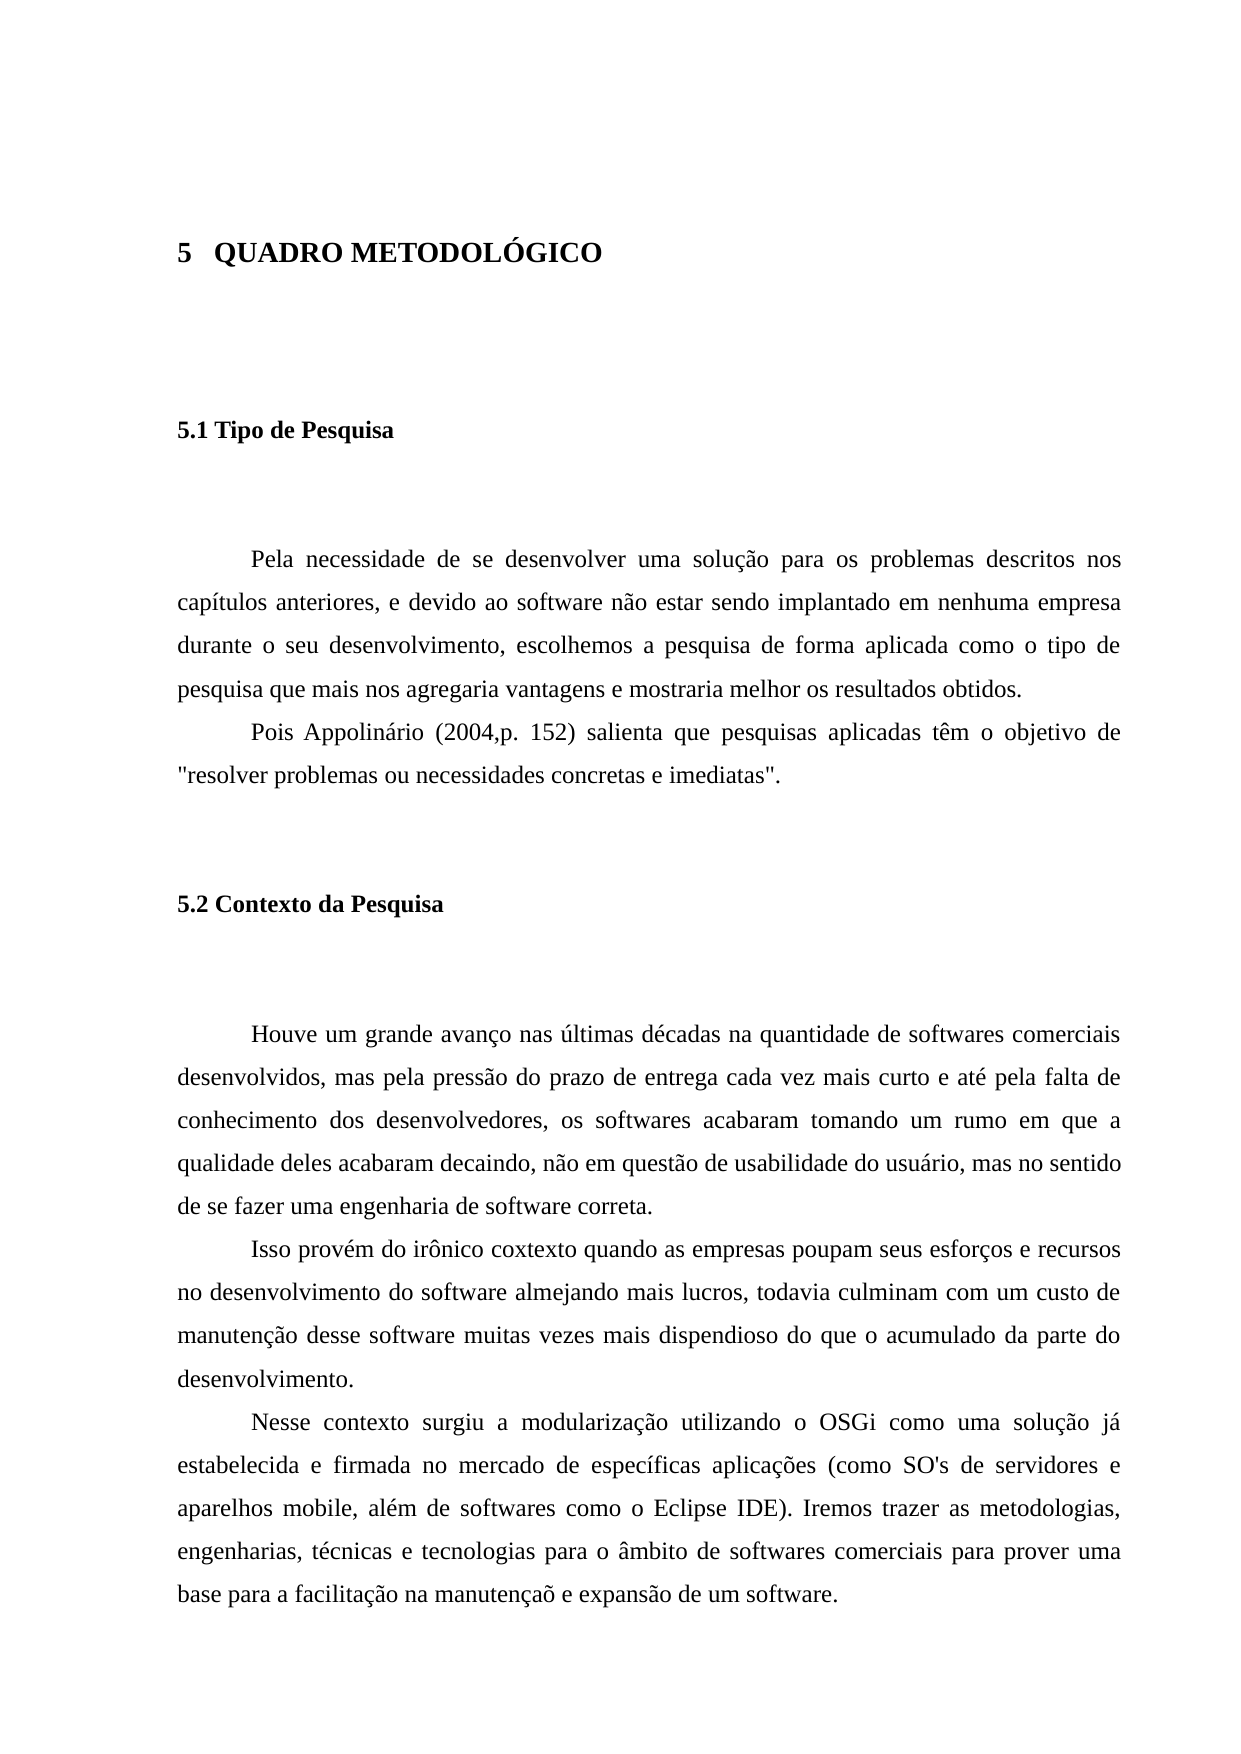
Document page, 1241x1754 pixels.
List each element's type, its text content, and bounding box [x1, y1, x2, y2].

text Isso provém do irônico coxtexto quando as empresas poupam seus esforços e recursos no desenvolvimento do software almejando mais lucros, todavia culminam com um custo de manutenção desse software muitas vezes mais dispendioso do que o acumulado da parte do desenvolvimento. [177, 1234, 1122, 1392]
subtitle 5.1 Tipo de Pesquisa [177, 415, 1122, 444]
subtitle 5.2 Contexto da Pesquisa [177, 889, 1122, 918]
text Nesse contexto surgiu a modularização utilizando o OSGi como uma solução já estabelecida e firmada no mercado de específicas aplicações (como SO's de servidores e aparelhos mobile, além de softwares como o Eclipse IDE). Iremos trazer as metodologias, engenharias, técnicas e tecnologias para o âmbito de softwares comerciais para prover uma base para a facilitação na manutençaõ e expansão de um software. [177, 1407, 1122, 1608]
text Houve um grande avanço nas últimas décadas na quantidade de softwares comerciais desenvolvidos, mas pela pressão do prazo de entrega cada vez mais curto e até pela falta de conhecimento dos desenvolvedores, os softwares acabaram tomando um rumo em que a qualidade deles acabaram decaindo, não em questão de usabilidade do usuário, mas no sentido de se fazer uma engenharia de software correta. [177, 1019, 1122, 1220]
text Pela necessidade de se desenvolver uma solução para os problemas descritos nos capítulos anteriores, e devido ao software não estar sendo implantado em nenhuma empresa durante o seu desenvolvimento, escolhemos a pesquisa de forma aplicada como o tipo de pesquisa que mais nos agregaria vantagens e mostraria melhor os resultados obtidos. [177, 544, 1122, 702]
title Quadro metodológico [177, 235, 1122, 269]
text Pois Appolinário (2004,p. 152) salienta que pesquisas aplicadas têm o objetivo de "resolver problemas ou necessidades concretas e imediatas". [177, 717, 1122, 789]
